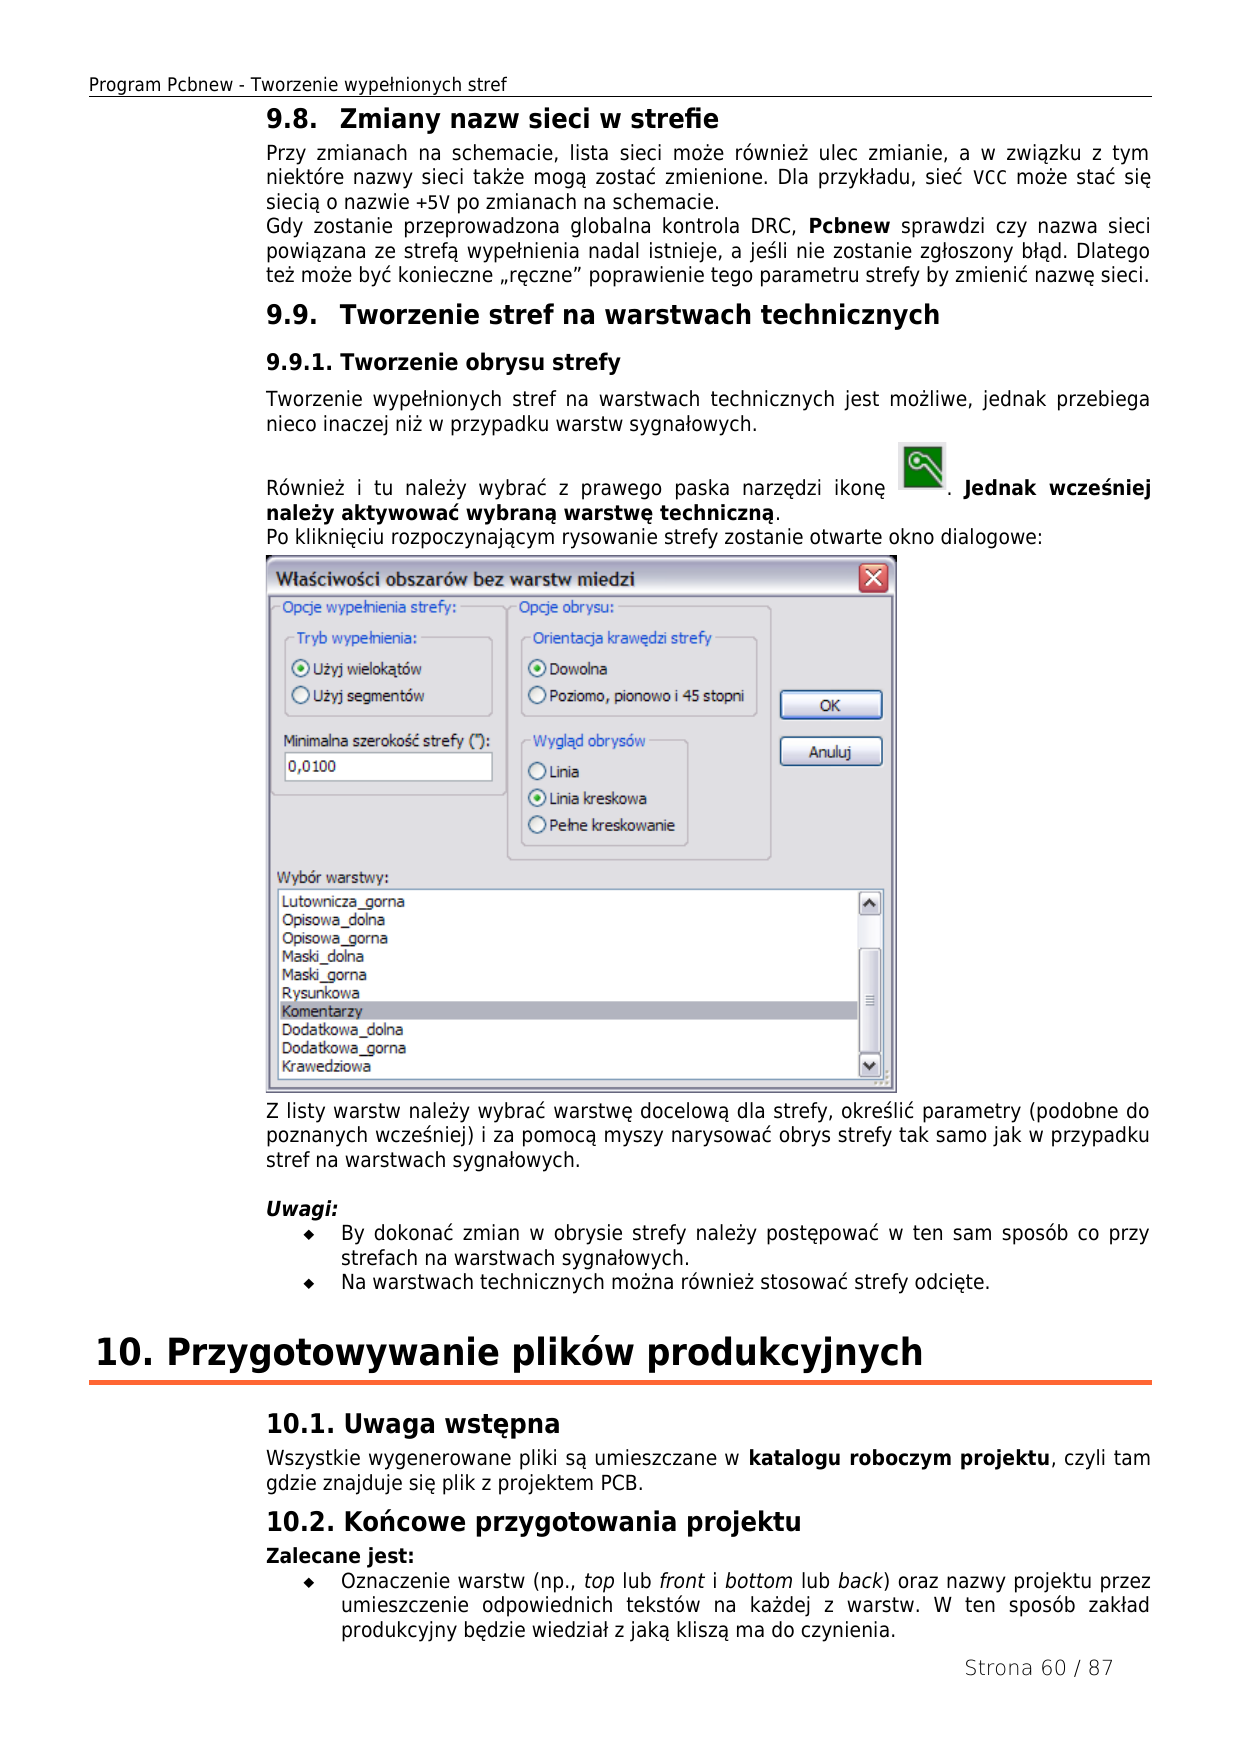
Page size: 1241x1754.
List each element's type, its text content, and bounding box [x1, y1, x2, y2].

text Gdy zostanie przeprowadzona globalna kontrola DRC, Pcbnew sprawdzi czy nazwa sieci powiązana ze strefą wypełnienia nadal istnieje, a jeśli nie zostanie zgłoszony błąd. Dlatego też może być konieczne „ręczne” poprawienie tego parametru strefy by zmienić nazwę sieci. [266, 214, 1152, 288]
subtitle Tworzenie stref na warstwach technicznych [266, 299, 1152, 331]
text Z listy warstw należy wybrać warstwę docelową dla strefy, określić parametry (podobne do poznanych wcześniej) i za pomocą myszy narysować obrys strefy tak samo jak w przypadku stref na warstwach sygnałowych. [266, 1099, 1152, 1172]
text Również i tu należy wybrać z prawego paska narzędzi ikonę . Jednak wcześniej należy aktywować wybraną warstwę techniczną. [266, 436, 1152, 525]
text Zalecane jest: [266, 1544, 1152, 1568]
picture [265, 555, 897, 1093]
subtitle Przygotowywanie plików produkcyjnych [88, 1324, 1152, 1385]
text Tworzenie wypełnionych stref na warstwach technicznych jest możliwe, jednak przebiega nieco inaczej niż w przypadku warstw sygnałowych. [266, 387, 1152, 436]
subtitle Uwaga wstępna [266, 1408, 1152, 1440]
subtitle Tworzenie obrysu strefy [266, 348, 1152, 376]
text Uwagi: [266, 1197, 1152, 1221]
subtitle Zmiany nazw sieci w strefie [266, 103, 1152, 135]
list Oznaczenie warstw (np., top lub front i bottom lub back) oraz nazwy projektu przez umieszczenie odpowiednich tekstów na każdej z warstw. W ten sposób zakład produkcyjny będzie wiedział z jaką kliszą ma do czynienia. [303, 1568, 1152, 1642]
subtitle Końcowe przygotowania projektu [266, 1507, 1152, 1538]
list By dokonać zmian w obrysie strefy należy postępować w ten sam sposób co przy strefach na warstwach sygnałowych. [303, 1221, 1152, 1270]
text Przy zmianach na schemacie, lista sieci może również ulec zmianie, a w związku z tym niektóre nazwy sieci także mogą zostać zmienione. Dla przykładu, sieć VCC może stać się siecią o nazwie +5V po zmianach na schemacie. [266, 141, 1152, 214]
text Po kliknięciu rozpoczynającym rysowanie strefy zostanie otwarte okno dialogowe: [266, 525, 1152, 549]
list Na warstwach technicznych można również stosować strefy odcięte. [303, 1270, 1152, 1294]
text Wszystkie wygenerowane pliki są umieszczane w katalogu roboczym projektu, czyli tam gdzie znajduje się plik z projektem PCB. [266, 1446, 1152, 1495]
